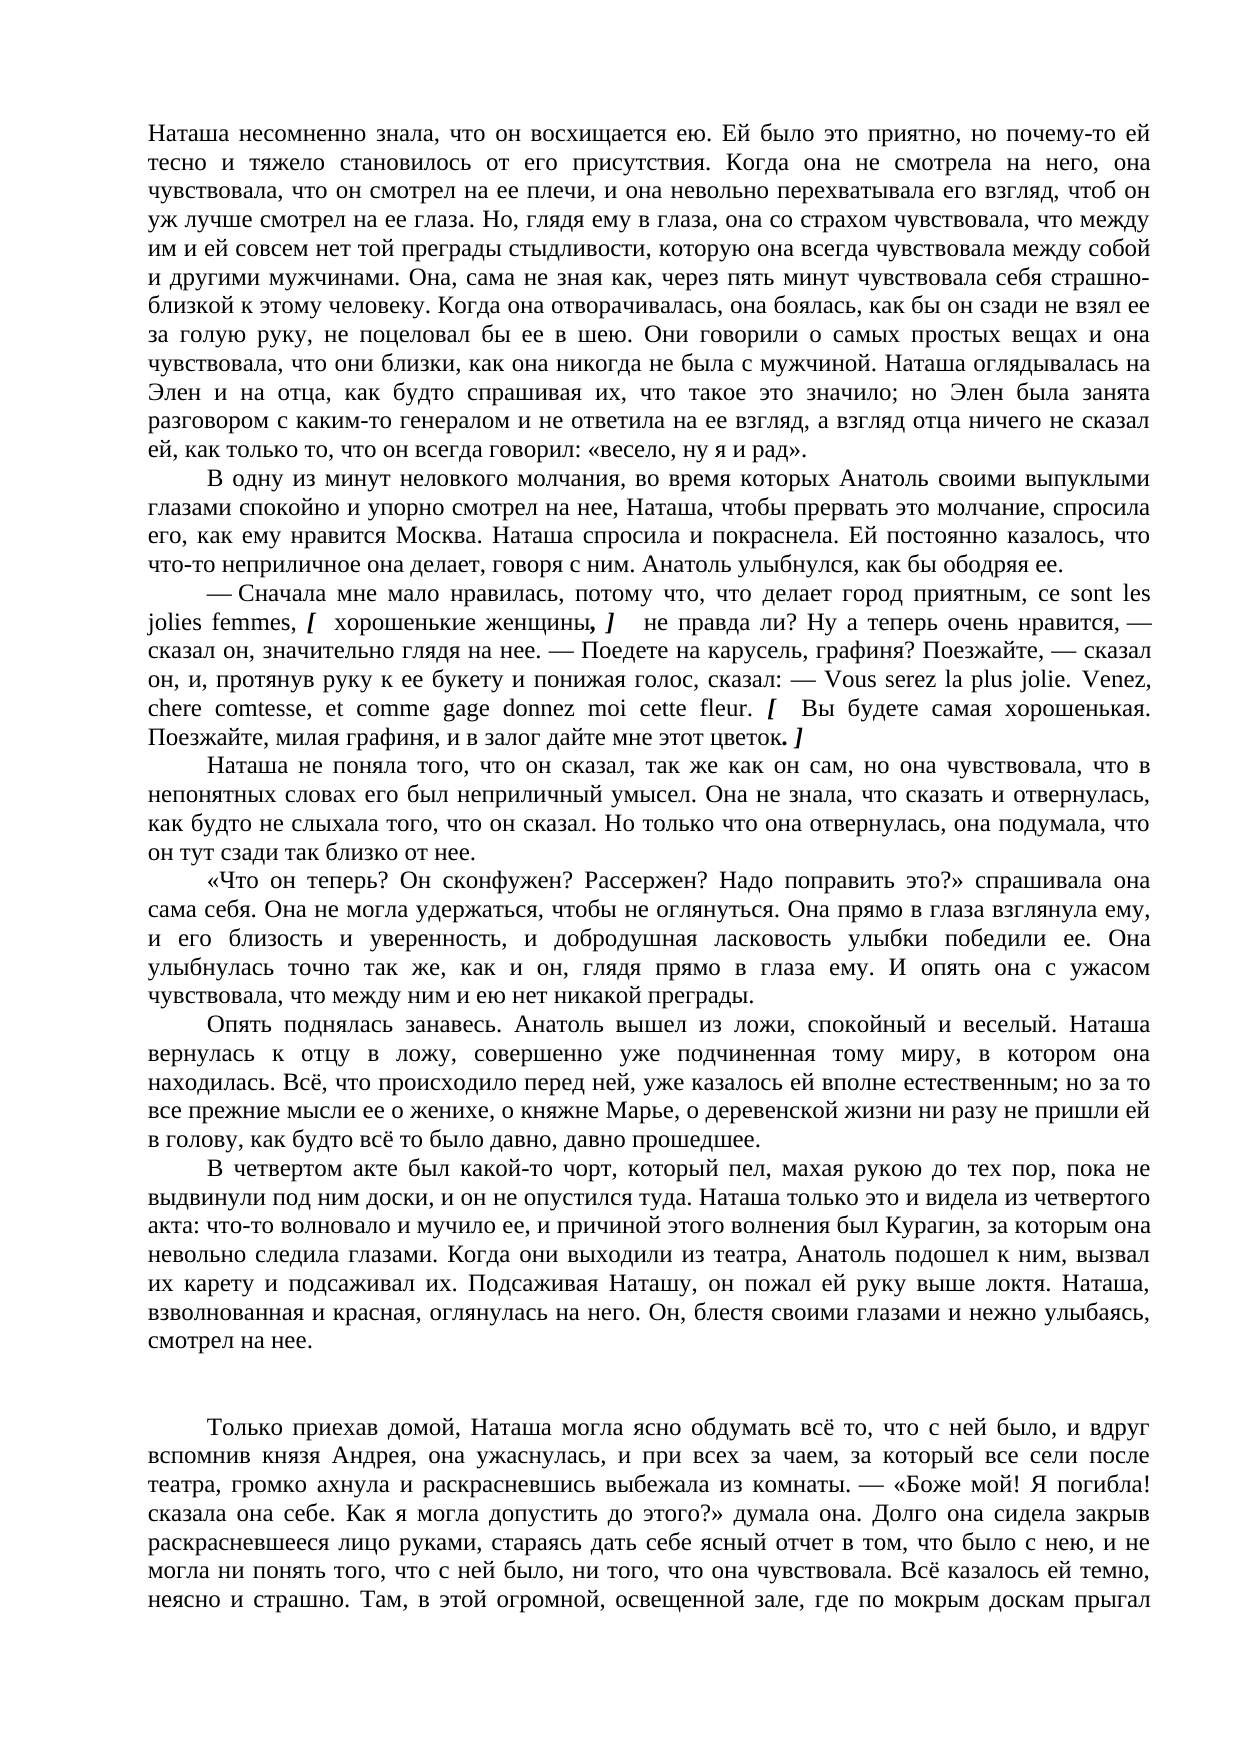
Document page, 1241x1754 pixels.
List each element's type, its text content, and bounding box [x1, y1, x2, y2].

text Наташа не поняла того, что он сказал, так же как он сам, но она чувствовала, что в непонятных словах его был неприличный умысел. Она не знала, что сказать и отвернулась, как будто не слыхала того, что он сказал. Но только что она отвернулась, она подумала, что он тут сзади так близко от нее. [148, 751, 1152, 866]
text В четвертом акте был какой-то чорт, который пел, махая рукою до тех пор, пока не выдвинули под ним доски, и он не опустился туда. Наташа только это и видела из четвертого акта: что-то волновало и мучило ее, и причиной этого волнения был Курагин, за которым она невольно следила глазами. Когда они выходили из театра, Анатоль подошел к ним, вызвал их карету и подсаживал их. Подсаживая Наташу, он пожал ей руку выше локтя. Наташа, взволнованная и красная, оглянулась на него. Он, блестя своими глазами и нежно улыбаясь, смотрел на нее. [148, 1153, 1152, 1354]
text — Сначала мне мало нравилась, потому что, что делает город приятным, ce sont les jolies femmes, [ хорошенькие женщины, ] не правда ли? Ну а теперь очень нравится, — сказал он, значительно глядя на нее. — Поедете на карусель, графиня? Поезжайте, — сказал он, и, протянув руку к ее букету и понижая голос, сказал: — Vous serez la plus jolie. Venez, chere comtesse, et comme gage donnez moi cette fleur. [ Вы будете самая хорошенькая. Поезжайте, милая графиня, и в залог дайте мне этот цветок. ] [148, 578, 1152, 751]
text Опять поднялась занавесь. Анатоль вышел из ложи, спокойный и веселый. Наташа вернулась к отцу в ложу, совершенно уже подчиненная тому миру, в котором она находилась. Всё, что происходило перед ней, уже казалось ей вполне естественным; но за то все прежние мысли ее о женихе, о княжне Марье, о деревенской жизни ни разу не пришли ей в голову, как будто всё то было давно, давно прошедшее. [148, 1009, 1152, 1153]
text Только приехав домой, Наташа могла ясно обдумать всё то, что с ней было, и вдруг вспомнив князя Андрея, она ужаснулась, и при всех за чаем, за который все сели после театра, громко ахнула и раскрасневшись выбежала из комнаты. — «Боже мой! Я погибла! сказала она себе. Как я могла допустить до этого?» думала она. Долго она сидела закрыв раскрасневшееся лицо руками, стараясь дать себе ясный отчет в том, что было с нею, и не могла ни понять того, что с ней было, ни того, что она чувствовала. Всё казалось ей темно, неясно и страшно. Там, в этой огромной, освещенной зале, где по мокрым доскам прыгал [148, 1412, 1152, 1613]
text Наташа несомненно знала, что он восхищается ею. Ей было это приятно, но почему-то ей тесно и тяжело становилось от его присутствия. Когда она не смотрела на него, она чувствовала, что он смотрел на ее плечи, и она невольно перехватывала его взгляд, чтоб он уж лучше смотрел на ее глаза. Но, глядя ему в глаза, она со страхом чувствовала, что между им и ей совсем нет той преграды стыдливости, которую она всегда чувствовала между собой и другими мужчинами. Она, сама не зная как, через пять минут чувствовала себя страшно-близкой к этому человеку. Когда она отворачивалась, она боялась, как бы он сзади не взял ее за голую руку, не поцеловал бы ее в шею. Они говорили о самых простых вещах и она чувствовала, что они близки, как она никогда не была с мужчиной. Наташа оглядывалась на Элен и на отца, как будто спрашивая их, что такое это значило; но Элен была занята разговором с каким-то генералом и не ответила на ее взгляд, а взгляд отца ничего не сказал ей, как только то, что он всегда говорил: «весело, ну я и рад». [148, 118, 1152, 463]
text В одну из минут неловкого молчания, во время которых Анатоль своими выпуклыми глазами спокойно и упорно смотрел на нее, Наташа, чтобы прервать это молчание, спросила его, как ему нравится Москва. Наташа спросила и покраснела. Ей постоянно казалось, что что-то неприличное она делает, говоря с ним. Анатоль улыбнулся, как бы ободряя ее. [148, 463, 1152, 578]
text «Что он теперь? Он сконфужен? Рассержен? Надо поправить это?» спрашивала она сама себя. Она не могла удержаться, чтобы не оглянуться. Она прямо в глаза взглянула ему, и его близость и уверенность, и добродушная ласковость улыбки победили ее. Она улыбнулась точно так же, как и он, глядя прямо в глаза ему. И опять она с ужасом чувствовала, что между ним и ею нет никакой преграды. [148, 866, 1152, 1009]
